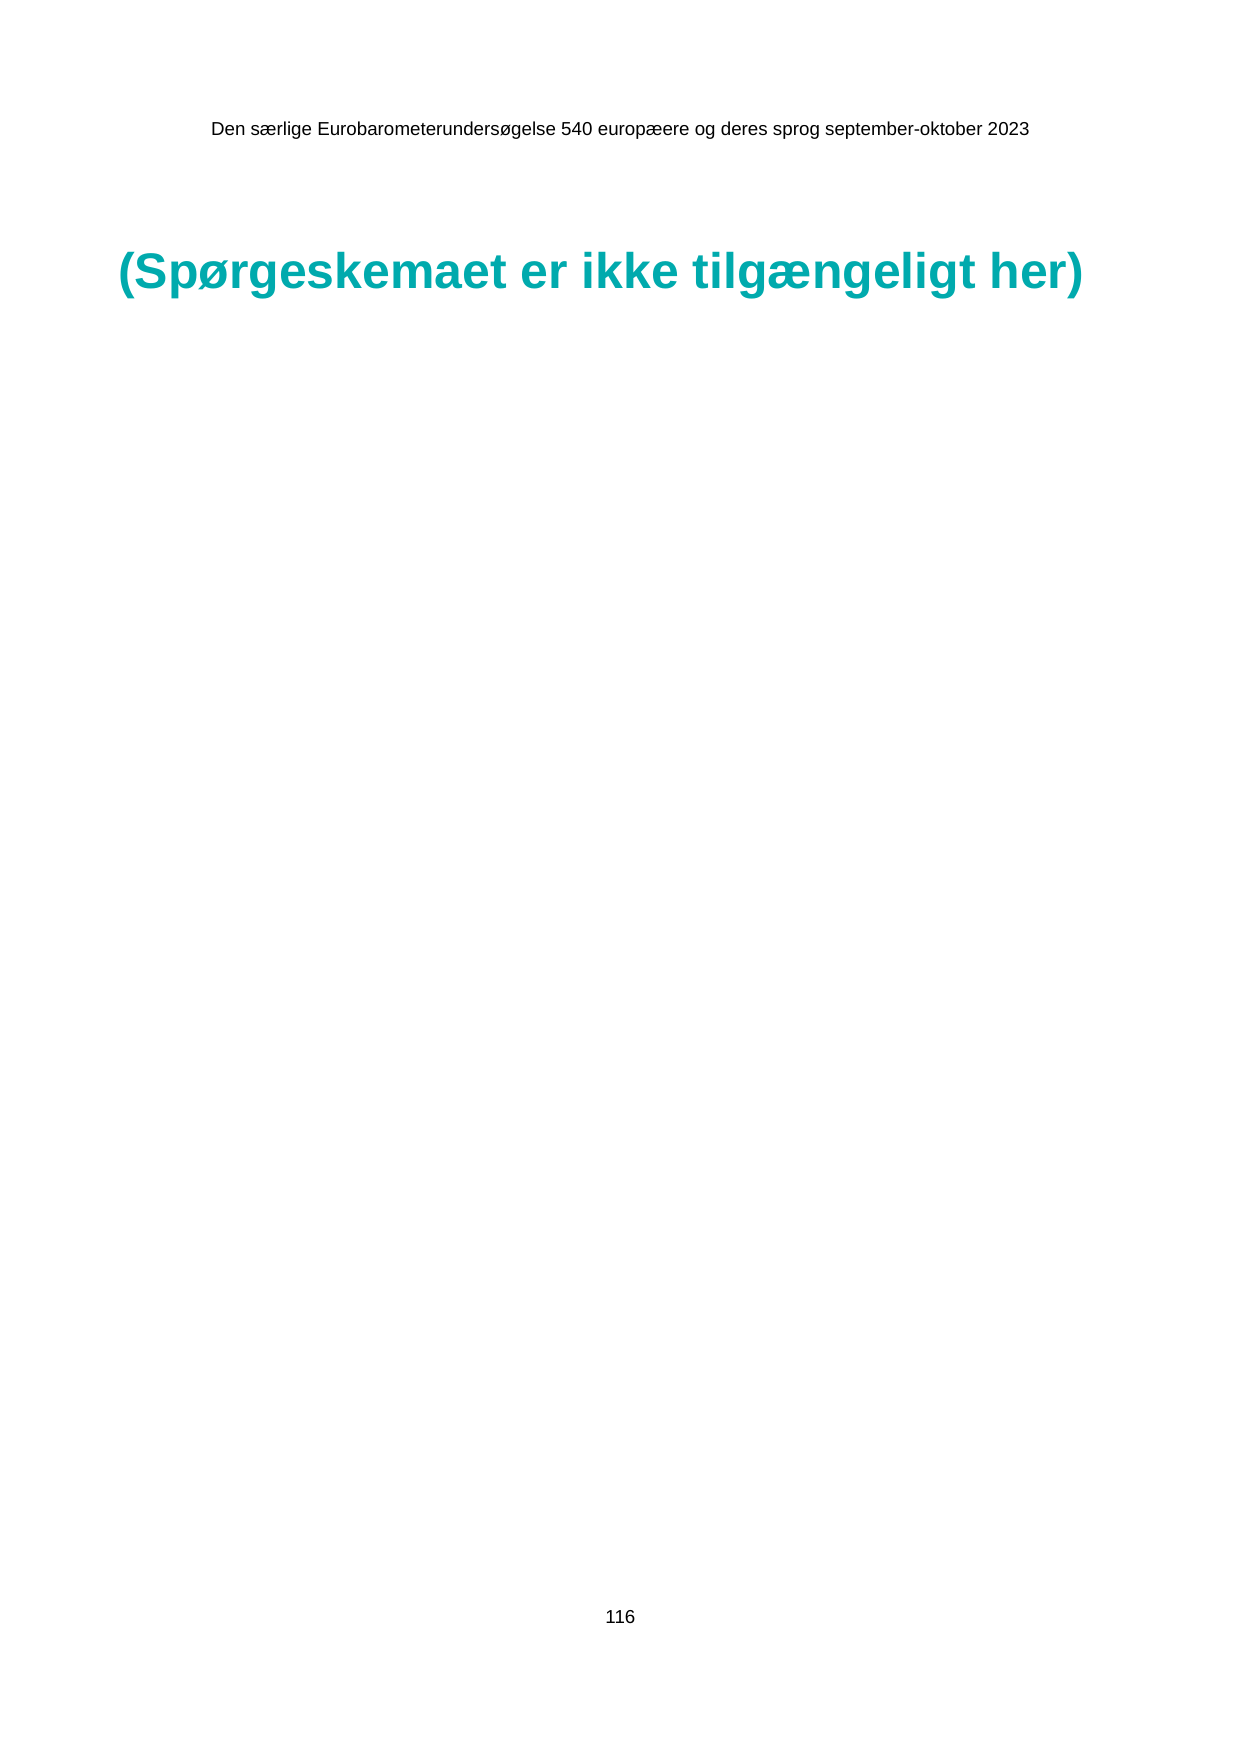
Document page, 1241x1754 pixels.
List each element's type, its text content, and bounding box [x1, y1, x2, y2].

subtitle (Spørgeskemaet er ikke tilgængeligt her) [118, 241, 1122, 299]
